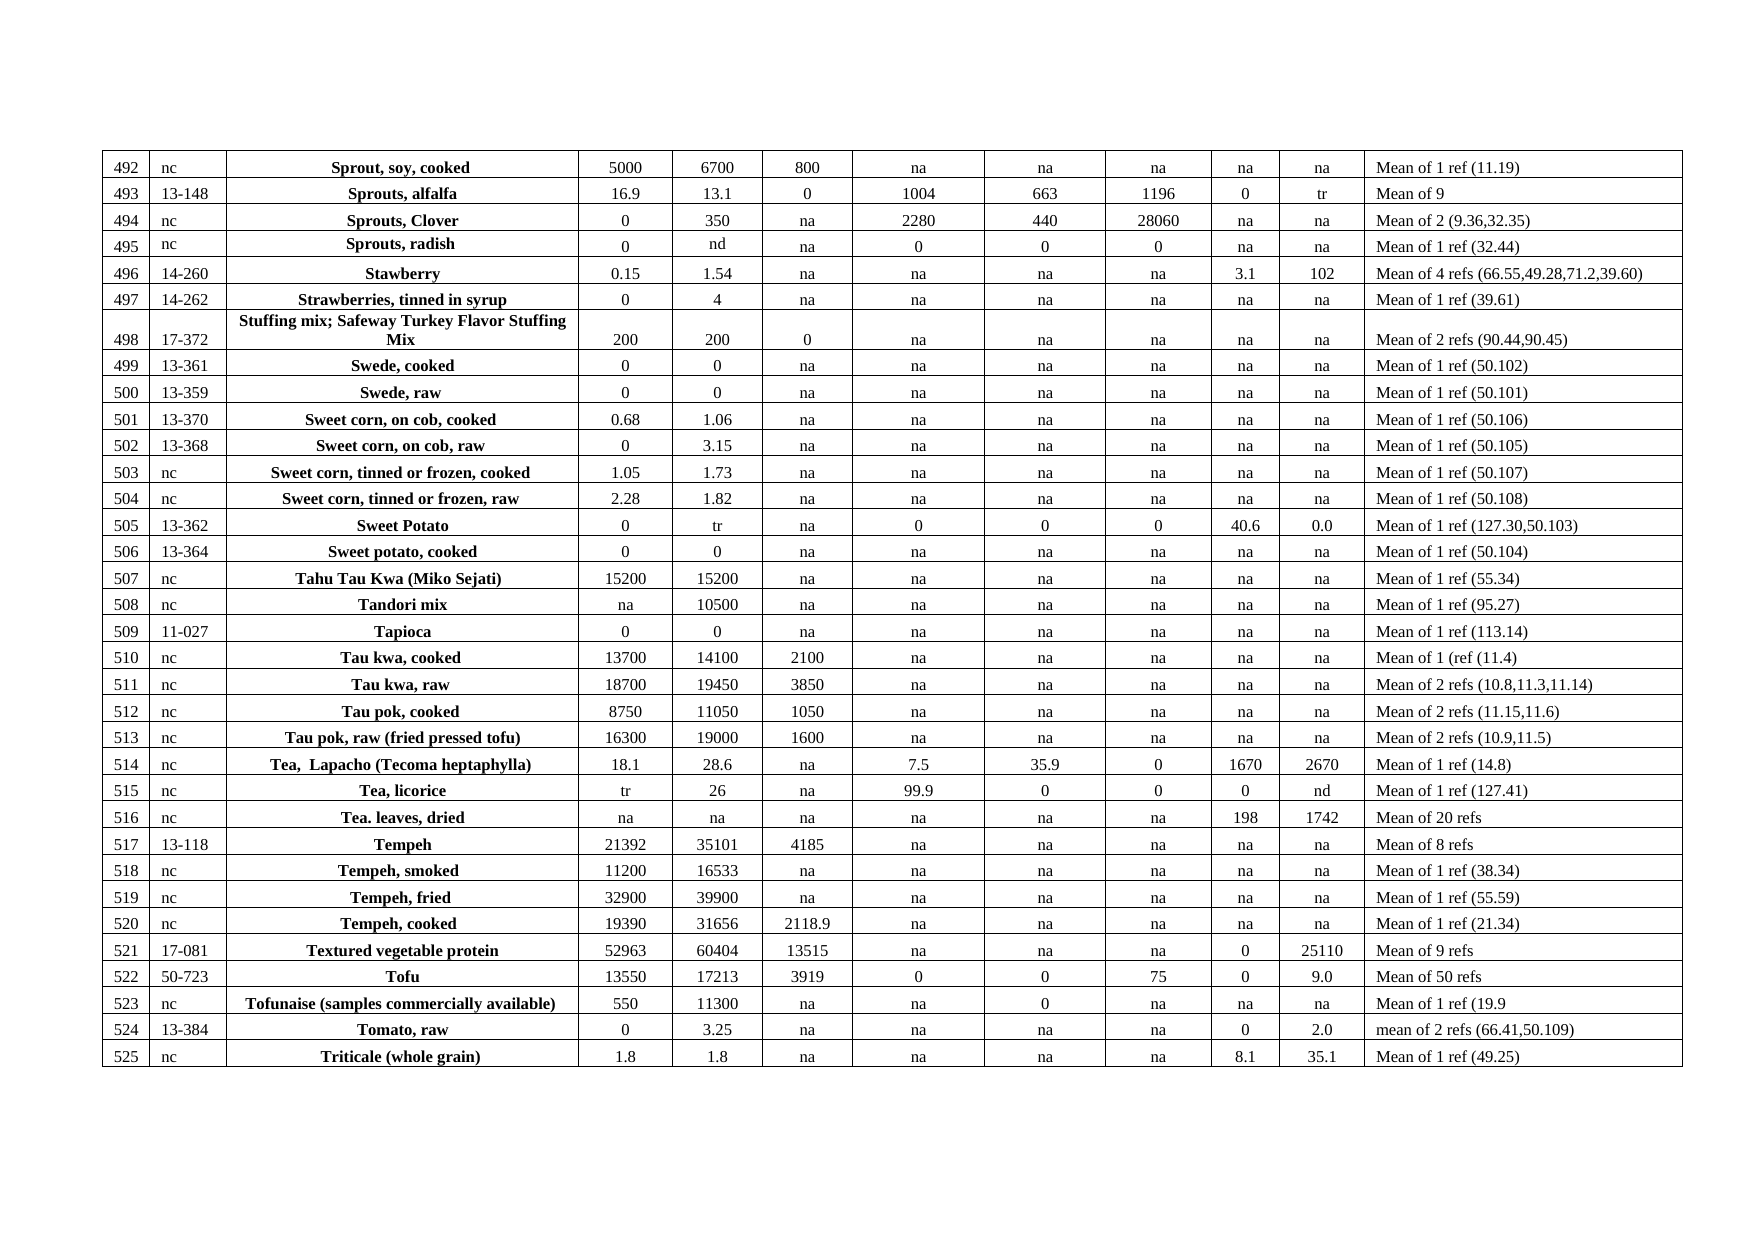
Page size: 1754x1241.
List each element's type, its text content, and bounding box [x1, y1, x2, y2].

table_cell 13.1 [673, 178, 762, 203]
table_cell 3.1 [1212, 257, 1279, 283]
table_cell na [1106, 828, 1211, 853]
table_cell tr [579, 775, 672, 800]
table_cell na [853, 855, 984, 880]
table_cell Tea, licorice [227, 775, 578, 800]
table_cell 8.1 [1212, 1040, 1279, 1066]
table_cell na [1212, 908, 1279, 933]
table_cell 15200 [579, 562, 672, 588]
table_cell Mean of 1 ref (50.104) [1365, 536, 1682, 561]
table_cell 524 [103, 1014, 149, 1039]
table_cell Tempeh, smoked [227, 855, 578, 880]
table_cell na [985, 562, 1105, 588]
table_cell Mean of 2 refs (11.15,11.6) [1365, 695, 1682, 721]
table_cell 517 [103, 828, 149, 853]
table_cell na [1280, 350, 1364, 375]
table_cell 522 [103, 961, 149, 986]
table_cell Tempeh, fried [227, 881, 578, 907]
table_cell 14100 [673, 642, 762, 667]
table_cell 19450 [673, 669, 762, 694]
table_cell na [1212, 483, 1279, 508]
table_cell na [1106, 934, 1211, 960]
table_cell 102 [1280, 257, 1364, 283]
table_cell 0 [1212, 775, 1279, 800]
table_cell na [763, 456, 852, 482]
table_cell 3.15 [673, 430, 762, 455]
table_cell nc [150, 908, 226, 933]
table_cell na [1280, 642, 1364, 667]
table_cell na [1280, 855, 1364, 880]
table_cell Stuffing mix; Safeway Turkey Flavor Stuffing Mix [227, 310, 578, 349]
table_cell na [853, 642, 984, 667]
table_cell 3.25 [673, 1014, 762, 1039]
table_cell na [1280, 483, 1364, 508]
table_cell 0 [1212, 1014, 1279, 1039]
table_cell na [985, 536, 1105, 561]
table_cell Mean of 1 ref (39.61) [1365, 284, 1682, 309]
table_cell 0 [1212, 961, 1279, 986]
table_cell 1004 [853, 178, 984, 203]
table_cell 0 [985, 775, 1105, 800]
table_cell na [763, 589, 852, 614]
table_cell na [985, 908, 1105, 933]
table_cell na [985, 310, 1105, 349]
table_cell na [1280, 310, 1364, 349]
table_cell na [763, 615, 852, 641]
table_cell Strawberries, tinned in syrup [227, 284, 578, 309]
table_cell na [1106, 881, 1211, 907]
table_cell 509 [103, 615, 149, 641]
table_cell Sweet corn, tinned or frozen, raw [227, 483, 578, 508]
table_cell na [853, 615, 984, 641]
table_cell na [853, 908, 984, 933]
table_cell 501 [103, 403, 149, 428]
table_cell 518 [103, 855, 149, 880]
table_cell na [1212, 310, 1279, 349]
table_cell na [1106, 695, 1211, 721]
table_cell Swede, cooked [227, 350, 578, 375]
table_cell 1.54 [673, 257, 762, 283]
table_cell na [1106, 350, 1211, 375]
table_cell na [1212, 430, 1279, 455]
table_cell 497 [103, 284, 149, 309]
table_cell na [985, 934, 1105, 960]
table_cell na [1280, 987, 1364, 1013]
table_cell na [1106, 430, 1211, 455]
table_cell na [1280, 881, 1364, 907]
table_cell 507 [103, 562, 149, 588]
table_cell 13-384 [150, 1014, 226, 1039]
table_cell 663 [985, 178, 1105, 203]
table_cell 0 [853, 231, 984, 256]
table_cell na [1106, 801, 1211, 827]
table_cell na [763, 509, 852, 535]
table_cell Tandori mix [227, 589, 578, 614]
table_cell na [1106, 310, 1211, 349]
table_cell na [853, 934, 984, 960]
table_cell na [853, 562, 984, 588]
table_cell Mean of 2 refs (10.9,11.5) [1365, 722, 1682, 747]
table_cell nc [150, 151, 226, 177]
table_cell na [1106, 615, 1211, 641]
table_cell na [763, 376, 852, 402]
table_cell 2670 [1280, 748, 1364, 774]
table_cell Mean of 1 ref (113.14) [1365, 615, 1682, 641]
table_cell Sprouts, alfalfa [227, 178, 578, 203]
table_cell na [1106, 403, 1211, 428]
table_cell 11300 [673, 987, 762, 1013]
table_cell 1.73 [673, 456, 762, 482]
table_cell nc [150, 204, 226, 230]
table_cell na [1280, 456, 1364, 482]
table_cell Mean of 1 ref (55.59) [1365, 881, 1682, 907]
table_cell na [853, 536, 984, 561]
table_cell 13-118 [150, 828, 226, 853]
table_cell nc [150, 775, 226, 800]
table_cell na [985, 483, 1105, 508]
table_cell 1.8 [673, 1040, 762, 1066]
table_cell 500 [103, 376, 149, 402]
table_cell 18.1 [579, 748, 672, 774]
table_cell 16533 [673, 855, 762, 880]
table_cell na [1280, 151, 1364, 177]
table_cell na [985, 1014, 1105, 1039]
table_cell na [763, 1040, 852, 1066]
table_cell 17213 [673, 961, 762, 986]
table_cell 0 [985, 961, 1105, 986]
table_cell 13515 [763, 934, 852, 960]
table_cell 5000 [579, 151, 672, 177]
table_cell na [853, 403, 984, 428]
table_cell na [985, 722, 1105, 747]
table_cell Tau pok, raw (fried pressed tofu) [227, 722, 578, 747]
table_cell 0 [579, 615, 672, 641]
table_cell na [985, 350, 1105, 375]
table_cell 0 [579, 1014, 672, 1039]
table_cell 19000 [673, 722, 762, 747]
table_cell 11-027 [150, 615, 226, 641]
table_cell na [1280, 204, 1364, 230]
table_cell 0 [853, 509, 984, 535]
table_cell 0 [579, 350, 672, 375]
table_cell na [1212, 562, 1279, 588]
table_cell na [985, 881, 1105, 907]
table_cell 2.0 [1280, 1014, 1364, 1039]
table_cell 13-368 [150, 430, 226, 455]
table_cell na [985, 1040, 1105, 1066]
table_cell nc [150, 231, 226, 256]
table_cell na [1280, 284, 1364, 309]
table_cell Sweet corn, on cob, cooked [227, 403, 578, 428]
table_cell na [1212, 589, 1279, 614]
table_cell na [853, 430, 984, 455]
table_cell 494 [103, 204, 149, 230]
table_cell na [853, 722, 984, 747]
table_cell 198 [1212, 801, 1279, 827]
table_cell Mean of 9 [1365, 178, 1682, 203]
table_cell na [763, 430, 852, 455]
table_cell 1196 [1106, 178, 1211, 203]
table_cell na [763, 483, 852, 508]
table_cell 513 [103, 722, 149, 747]
table_cell 510 [103, 642, 149, 667]
table_cell 1742 [1280, 801, 1364, 827]
table_cell 0 [763, 178, 852, 203]
table_cell na [985, 376, 1105, 402]
table_cell Textured vegetable protein [227, 934, 578, 960]
table_cell na [1212, 615, 1279, 641]
table_cell Sweet corn, tinned or frozen, cooked [227, 456, 578, 482]
table_cell na [1106, 589, 1211, 614]
table_cell 16.9 [579, 178, 672, 203]
table_cell 35101 [673, 828, 762, 853]
table_cell nd [673, 231, 762, 256]
table_cell na [1106, 376, 1211, 402]
table_cell Mean of 2 refs (10.8,11.3,11.14) [1365, 669, 1682, 694]
table_cell Tau kwa, cooked [227, 642, 578, 667]
table_cell 39900 [673, 881, 762, 907]
table_cell na [1212, 881, 1279, 907]
table_cell 0 [985, 987, 1105, 1013]
table_cell 0 [1106, 509, 1211, 535]
table_cell Mean of 20 refs [1365, 801, 1682, 827]
table_cell na [853, 695, 984, 721]
table_cell na [985, 456, 1105, 482]
table_cell Mean of 1 ref (38.34) [1365, 855, 1682, 880]
table_cell 8750 [579, 695, 672, 721]
table_cell na [1212, 231, 1279, 256]
table_cell 523 [103, 987, 149, 1013]
table_cell Mean of 2 refs (90.44,90.45) [1365, 310, 1682, 349]
table_cell na [1106, 908, 1211, 933]
table_cell 13-362 [150, 509, 226, 535]
table_cell na [1212, 376, 1279, 402]
table_cell Mean of 1 ref (49.25) [1365, 1040, 1682, 1066]
table_cell 14-260 [150, 257, 226, 283]
table_cell 50-723 [150, 961, 226, 986]
table_cell Tomato, raw [227, 1014, 578, 1039]
table_cell Mean of 1 ref (95.27) [1365, 589, 1682, 614]
table_cell na [1280, 562, 1364, 588]
table_cell na [1280, 403, 1364, 428]
table_cell 13-364 [150, 536, 226, 561]
table_cell 1050 [763, 695, 852, 721]
table_cell Mean of 1 ref (50.105) [1365, 430, 1682, 455]
table_cell 16300 [579, 722, 672, 747]
table_cell na [1280, 615, 1364, 641]
table_cell 13-148 [150, 178, 226, 203]
table_cell 521 [103, 934, 149, 960]
table_cell Mean of 1 ref (14.8) [1365, 748, 1682, 774]
table_cell Mean of 1 ref (55.34) [1365, 562, 1682, 588]
table_cell na [853, 589, 984, 614]
table_cell tr [1280, 178, 1364, 203]
table_cell 35.1 [1280, 1040, 1364, 1066]
table_cell 1.05 [579, 456, 672, 482]
table_cell nc [150, 695, 226, 721]
table_cell 1.8 [579, 1040, 672, 1066]
table_cell Mean of 1 ref (50.101) [1365, 376, 1682, 402]
table_cell 200 [673, 310, 762, 349]
table_cell 0 [1106, 231, 1211, 256]
table_cell Mean of 1 ref (50.102) [1365, 350, 1682, 375]
table_cell nc [150, 722, 226, 747]
table_cell na [985, 669, 1105, 694]
table_cell 7.5 [853, 748, 984, 774]
table_cell 0 [579, 376, 672, 402]
table_cell 0 [579, 204, 672, 230]
table_cell 0 [673, 376, 762, 402]
table_cell na [853, 828, 984, 853]
table_cell 11050 [673, 695, 762, 721]
table_cell 31656 [673, 908, 762, 933]
table_cell 2100 [763, 642, 852, 667]
table_cell na [985, 855, 1105, 880]
table_cell 499 [103, 350, 149, 375]
table_cell Tempeh [227, 828, 578, 853]
table_cell 9.0 [1280, 961, 1364, 986]
table_cell Mean of 1 ref (19.9 [1365, 987, 1682, 1013]
table_cell Mean of 1 ref (11.19) [1365, 151, 1682, 177]
table_cell 14-262 [150, 284, 226, 309]
table_cell na [763, 350, 852, 375]
table_cell nc [150, 881, 226, 907]
table_cell na [1212, 722, 1279, 747]
table_cell Sprouts, radish [227, 231, 578, 256]
table_cell 0 [763, 310, 852, 349]
table_cell na [1280, 231, 1364, 256]
table_cell 13-370 [150, 403, 226, 428]
table_cell 0 [985, 509, 1105, 535]
table_cell na [1212, 987, 1279, 1013]
table_cell na [763, 855, 852, 880]
table_cell na [763, 801, 852, 827]
table_cell 0.0 [1280, 509, 1364, 535]
table_cell 495 [103, 231, 149, 256]
table_cell na [853, 1014, 984, 1039]
table_cell 0 [579, 231, 672, 256]
table_cell 0 [985, 231, 1105, 256]
table_cell na [1212, 642, 1279, 667]
table_cell 13-361 [150, 350, 226, 375]
table_cell 40.6 [1212, 509, 1279, 535]
table_cell na [853, 669, 984, 694]
table_cell 0.15 [579, 257, 672, 283]
table_cell na [1106, 151, 1211, 177]
table_cell na [1106, 284, 1211, 309]
table_cell Stawberry [227, 257, 578, 283]
table_cell 13-359 [150, 376, 226, 402]
table_cell Mean of 1 ref (32.44) [1365, 231, 1682, 256]
table_cell 15200 [673, 562, 762, 588]
table_cell na [1212, 403, 1279, 428]
table_cell 60404 [673, 934, 762, 960]
table_cell 3850 [763, 669, 852, 694]
table_cell na [1212, 855, 1279, 880]
table_cell na [1106, 722, 1211, 747]
table_cell 514 [103, 748, 149, 774]
table_cell na [1106, 987, 1211, 1013]
table_cell 493 [103, 178, 149, 203]
table_cell na [763, 881, 852, 907]
table_cell 492 [103, 151, 149, 177]
table_cell Tempeh, cooked [227, 908, 578, 933]
table_cell Tapioca [227, 615, 578, 641]
table_cell 18700 [579, 669, 672, 694]
table_cell 550 [579, 987, 672, 1013]
table_cell Tahu Tau Kwa (Miko Sejati) [227, 562, 578, 588]
table_cell na [1106, 257, 1211, 283]
table_cell nc [150, 748, 226, 774]
table_cell na [763, 231, 852, 256]
table_cell Swede, raw [227, 376, 578, 402]
table_cell 52963 [579, 934, 672, 960]
table_cell na [1212, 204, 1279, 230]
table_cell 0 [1212, 178, 1279, 203]
table_cell 1.82 [673, 483, 762, 508]
table_cell na [763, 257, 852, 283]
table_cell na [763, 562, 852, 588]
table_cell 0 [579, 284, 672, 309]
table_cell 17-372 [150, 310, 226, 349]
table_cell 28.6 [673, 748, 762, 774]
table_cell 519 [103, 881, 149, 907]
table_cell Mean of 1 ref (50.106) [1365, 403, 1682, 428]
table_cell nd [1280, 775, 1364, 800]
table_cell na [1106, 1014, 1211, 1039]
table_cell Mean of 1 ref (21.34) [1365, 908, 1682, 933]
table_cell na [1106, 562, 1211, 588]
table_cell na [1212, 669, 1279, 694]
table_cell na [985, 828, 1105, 853]
table_cell 505 [103, 509, 149, 535]
table_cell na [1212, 536, 1279, 561]
table_cell na [1280, 908, 1364, 933]
table_cell 3919 [763, 961, 852, 986]
table_cell 0 [853, 961, 984, 986]
table_cell na [985, 284, 1105, 309]
table_cell 0 [579, 536, 672, 561]
table_cell Sweet Potato [227, 509, 578, 535]
table_cell Mean of 8 refs [1365, 828, 1682, 853]
table_cell na [673, 801, 762, 827]
table_cell 35.9 [985, 748, 1105, 774]
table_cell tr [673, 509, 762, 535]
table_cell Tau pok, cooked [227, 695, 578, 721]
table_cell 0 [1212, 934, 1279, 960]
table_cell nc [150, 801, 226, 827]
table_cell na [1212, 350, 1279, 375]
table_cell 350 [673, 204, 762, 230]
table_cell na [763, 536, 852, 561]
table_cell Mean of 1 ref (50.107) [1365, 456, 1682, 482]
table_cell 10500 [673, 589, 762, 614]
table_cell 2.28 [579, 483, 672, 508]
table_cell 32900 [579, 881, 672, 907]
table_cell na [1106, 669, 1211, 694]
table_cell 503 [103, 456, 149, 482]
table_cell na [985, 642, 1105, 667]
table_cell na [763, 987, 852, 1013]
table_cell Tea. leaves, dried [227, 801, 578, 827]
table_cell na [985, 695, 1105, 721]
table_cell nc [150, 456, 226, 482]
table_cell 0 [579, 430, 672, 455]
table_cell 4 [673, 284, 762, 309]
table_cell 11200 [579, 855, 672, 880]
table_cell 0.68 [579, 403, 672, 428]
table_cell na [763, 403, 852, 428]
table_cell 4185 [763, 828, 852, 853]
table_cell na [1212, 151, 1279, 177]
table_cell na [763, 1014, 852, 1039]
table_cell 511 [103, 669, 149, 694]
table_cell Sprouts, Clover [227, 204, 578, 230]
table_cell nc [150, 855, 226, 880]
table_cell 25110 [1280, 934, 1364, 960]
table_cell 520 [103, 908, 149, 933]
table_cell 502 [103, 430, 149, 455]
table_cell na [853, 801, 984, 827]
table_cell na [1212, 828, 1279, 853]
table_cell na [1280, 722, 1364, 747]
table_cell 17-081 [150, 934, 226, 960]
table_cell 800 [763, 151, 852, 177]
table_cell na [853, 257, 984, 283]
table_cell na [763, 748, 852, 774]
table_cell na [985, 801, 1105, 827]
table_cell na [763, 284, 852, 309]
table_cell 508 [103, 589, 149, 614]
table_cell Tofunaise (samples commercially available) [227, 987, 578, 1013]
table_cell 6700 [673, 151, 762, 177]
table_cell 496 [103, 257, 149, 283]
table_cell na [853, 881, 984, 907]
table_cell 1.06 [673, 403, 762, 428]
table_cell na [985, 403, 1105, 428]
table_cell 2118.9 [763, 908, 852, 933]
table_cell nc [150, 1040, 226, 1066]
table_cell 13700 [579, 642, 672, 667]
table_cell Mean of 1 ref (127.41) [1365, 775, 1682, 800]
table_cell 515 [103, 775, 149, 800]
table_cell na [1280, 430, 1364, 455]
table_cell na [853, 483, 984, 508]
table_cell Sprout, soy, cooked [227, 151, 578, 177]
table_cell Tofu [227, 961, 578, 986]
table_cell 200 [579, 310, 672, 349]
table_cell na [853, 151, 984, 177]
table_cell 440 [985, 204, 1105, 230]
table_cell 75 [1106, 961, 1211, 986]
table_cell na [1280, 589, 1364, 614]
table_cell 99.9 [853, 775, 984, 800]
table_cell Mean of 1 ref (50.108) [1365, 483, 1682, 508]
table_cell 1600 [763, 722, 852, 747]
table_cell 0 [579, 509, 672, 535]
table_cell na [853, 350, 984, 375]
table_cell na [1106, 536, 1211, 561]
table_cell nc [150, 589, 226, 614]
table_cell na [1106, 642, 1211, 667]
table_cell na [579, 801, 672, 827]
table_cell mean of 2 refs (66.41,50.109) [1365, 1014, 1682, 1039]
table_cell nc [150, 483, 226, 508]
table_cell na [1212, 456, 1279, 482]
table_cell 13550 [579, 961, 672, 986]
table_cell nc [150, 669, 226, 694]
table_cell na [853, 376, 984, 402]
table_cell na [1280, 669, 1364, 694]
table_cell na [763, 204, 852, 230]
table_cell nc [150, 642, 226, 667]
table_cell na [1106, 855, 1211, 880]
table_cell na [853, 456, 984, 482]
table_cell na [853, 987, 984, 1013]
table_cell na [985, 615, 1105, 641]
table_cell 19390 [579, 908, 672, 933]
table_cell na [1212, 284, 1279, 309]
table_cell 26 [673, 775, 762, 800]
table_cell na [985, 430, 1105, 455]
table_cell Mean of 4 refs (66.55,49.28,71.2,39.60) [1365, 257, 1682, 283]
table_cell na [579, 589, 672, 614]
table_cell na [853, 310, 984, 349]
table_cell na [853, 284, 984, 309]
table_cell Mean of 1 ref (127.30,50.103) [1365, 509, 1682, 535]
table_cell 0 [673, 536, 762, 561]
table_cell Tau kwa, raw [227, 669, 578, 694]
table_cell na [763, 775, 852, 800]
table_cell na [1280, 828, 1364, 853]
table_cell nc [150, 562, 226, 588]
table_cell 504 [103, 483, 149, 508]
table_cell 21392 [579, 828, 672, 853]
table_cell Mean of 9 refs [1365, 934, 1682, 960]
table_cell Triticale (whole grain) [227, 1040, 578, 1066]
table_cell 506 [103, 536, 149, 561]
table_cell na [1106, 1040, 1211, 1066]
table_cell na [1106, 483, 1211, 508]
table_cell 0 [673, 350, 762, 375]
table_cell Sweet corn, on cob, raw [227, 430, 578, 455]
table_cell Mean of 2 (9.36,32.35) [1365, 204, 1682, 230]
table_cell Sweet potato, cooked [227, 536, 578, 561]
table_cell Mean of 1 (ref (11.4) [1365, 642, 1682, 667]
table_cell na [1280, 695, 1364, 721]
table_cell 1670 [1212, 748, 1279, 774]
table_cell na [1280, 376, 1364, 402]
table_cell 525 [103, 1040, 149, 1066]
table_cell 0 [673, 615, 762, 641]
table_cell na [1280, 536, 1364, 561]
table_cell na [985, 589, 1105, 614]
table_cell na [853, 1040, 984, 1066]
table_cell Tea, Lapacho (Tecoma heptaphylla) [227, 748, 578, 774]
table_cell 0 [1106, 775, 1211, 800]
table_cell 0 [1106, 748, 1211, 774]
table_cell na [985, 151, 1105, 177]
table_cell 498 [103, 310, 149, 349]
table_cell 2280 [853, 204, 984, 230]
table_cell 28060 [1106, 204, 1211, 230]
table_cell na [1212, 695, 1279, 721]
table_cell na [1106, 456, 1211, 482]
table_cell 516 [103, 801, 149, 827]
table_cell na [985, 257, 1105, 283]
table_cell Mean of 50 refs [1365, 961, 1682, 986]
table_cell 512 [103, 695, 149, 721]
table_cell nc [150, 987, 226, 1013]
